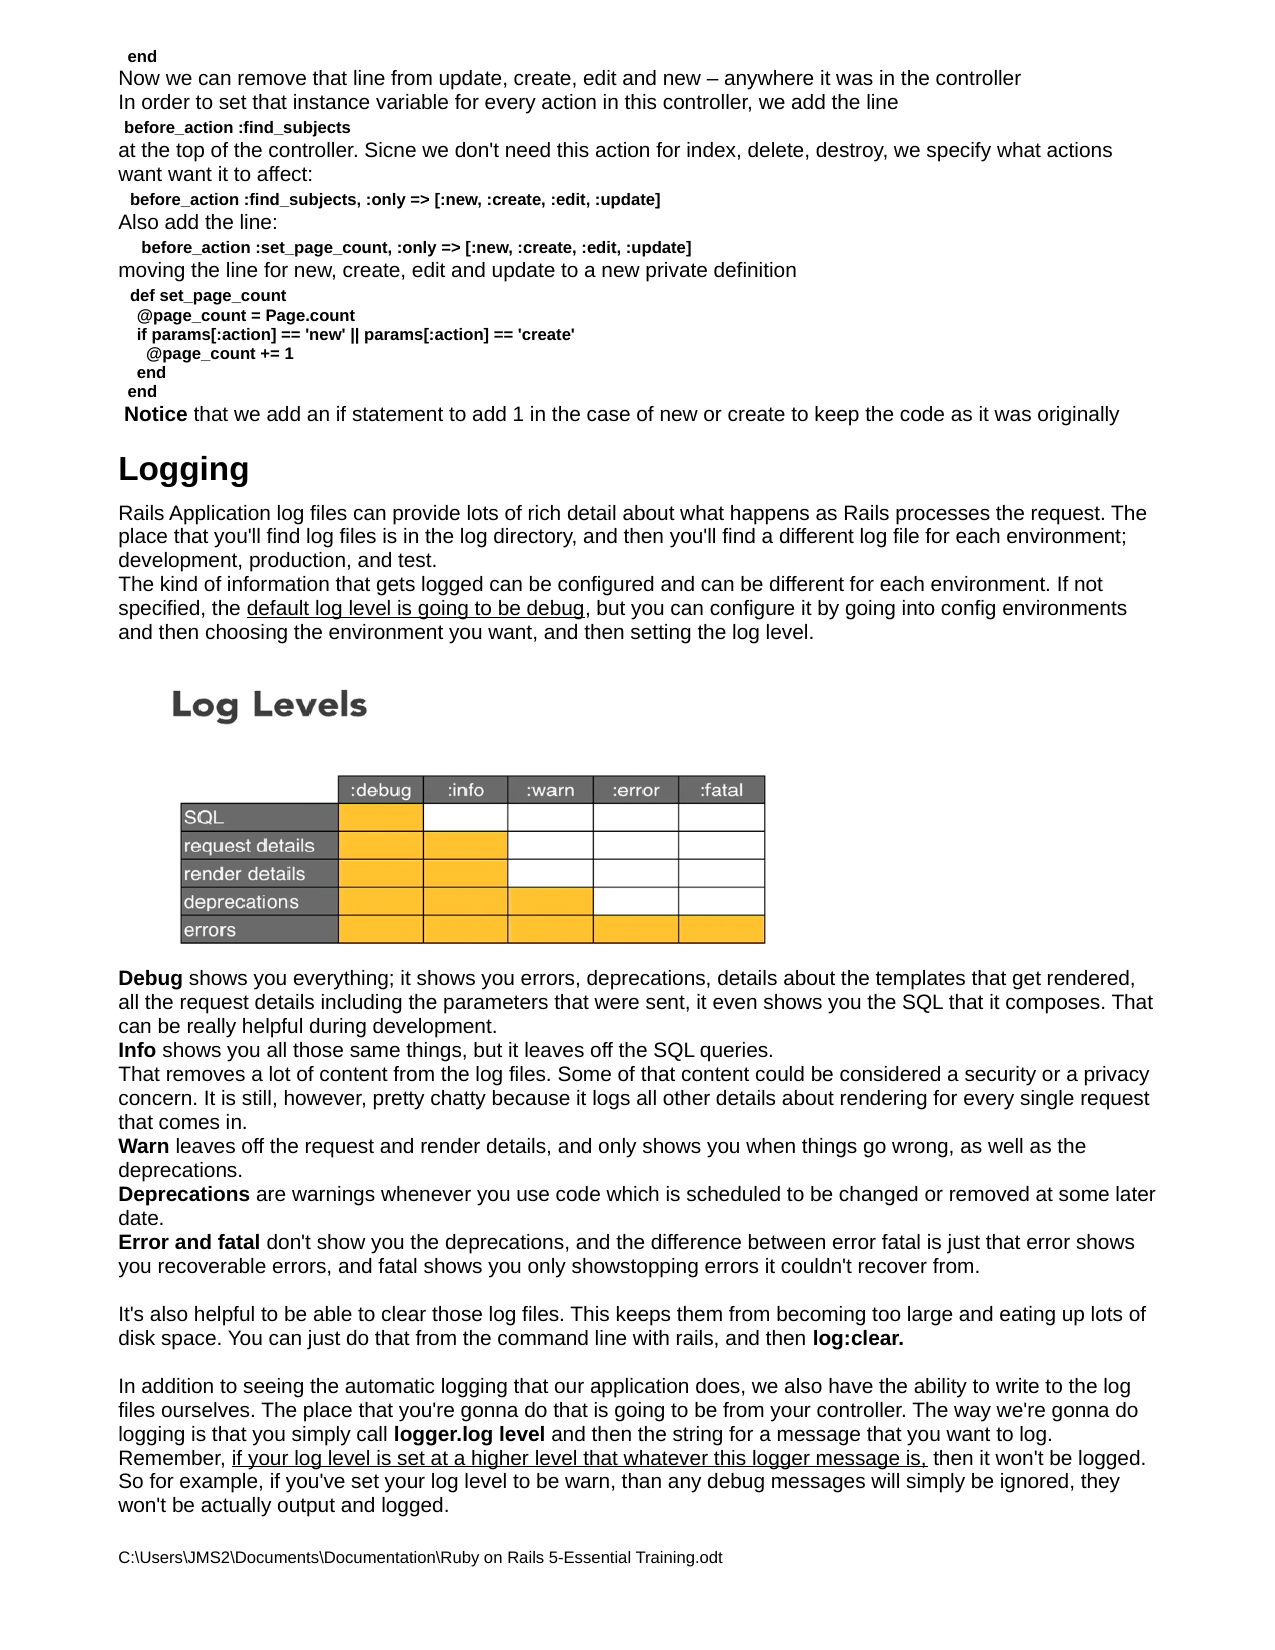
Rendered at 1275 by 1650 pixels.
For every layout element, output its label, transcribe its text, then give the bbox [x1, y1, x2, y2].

text It's also helpful to be able to clear those log files. This keeps them from becoming too large and eating up lots of disk space. You can just do that from the command line with rails, and then log:clear. [118, 1302, 1157, 1349]
text moving the line for new, create, edit and update to a new private definition [118, 258, 1157, 282]
text Rails Application log files can provide lots of rich detail about what happens as Rails processes the request. The place that you'll find log files is in the log directory, and then you'll find a different log file for each environment; development, production, and test. [118, 500, 1157, 572]
text The kind of information that gets logged can be configured and can be different for each environment. If not specified, the default log level is going to be debug, but you can configure it by going into config environments and then choosing the environment you want, and then setting the log level. [118, 572, 1157, 644]
picture [186, 651, 814, 967]
text Error and fatal don't show you the deprecations, and the difference between error fatal is just that error shows you recoverable errors, and fatal shows you only showstopping errors it couldn't recover from. [118, 1230, 1157, 1278]
text That removes a lot of content from the log files. Some of that content could be considered a security or a privacy concern. It is still, however, pretty chatty because it logs all other details about rendering for every single request that comes in. [118, 1062, 1157, 1134]
text Now we can remove that line from update, create, edit and new – anywhere it was in the controller [118, 66, 1157, 90]
text def set_page_count @page_count = Page.count if params[:action] == 'new' || params[:action] == 'create' @page_count += 1 end end [118, 282, 1157, 401]
text In order to set that instance variable for every action in this controller, we add the line [118, 90, 1157, 114]
text Notice that we add an if statement to add 1 in the case of new or create to keep the code as it was originally [118, 401, 1157, 425]
text Warn leaves off the request and render details, and only shows you when things go wrong, as well as the deprecations. [118, 1134, 1157, 1182]
text before_action :set_page_count, :only => [:new, :create, :edit, :update] [118, 234, 1157, 258]
text at the top of the controller. Sicne we don't need this action for index, delete, destroy, we specify what actions want want it to affect: [118, 138, 1157, 186]
subtitle Logging [118, 449, 1157, 488]
text before_action :find_subjects [118, 114, 1157, 138]
text Also add the line: [118, 210, 1157, 234]
text In addition to seeing the automatic logging that our application does, we also have the ability to write to the log files ourselves. The place that you're gonna do that is going to be from your controller. The way we're gonna do logging is that you simply call logger.log level and then the string for a message that you want to log. Remember, if your log level is set at a higher level that whatever this logger message is, then it won't be logged. So for example, if you've set your log level to be warn, than any debug messages will simply be ignored, they won't be actually output and logged. [118, 1373, 1157, 1517]
text Debug shows you everything; it shows you errors, deprecations, details about the templates that get rendered, all the request details including the parameters that were sent, it even shows you the SQL that it composes. That can be really helpful during development. [118, 967, 1157, 1038]
text Info shows you all those same things, but it leaves off the SQL queries. [118, 1038, 1157, 1062]
text before_action :find_subjects, :only => [:new, :create, :edit, :update] [118, 186, 1157, 210]
text Deprecations are warnings whenever you use code which is scheduled to be changed or removed at some later date. [118, 1182, 1157, 1230]
text end [118, 47, 1157, 66]
